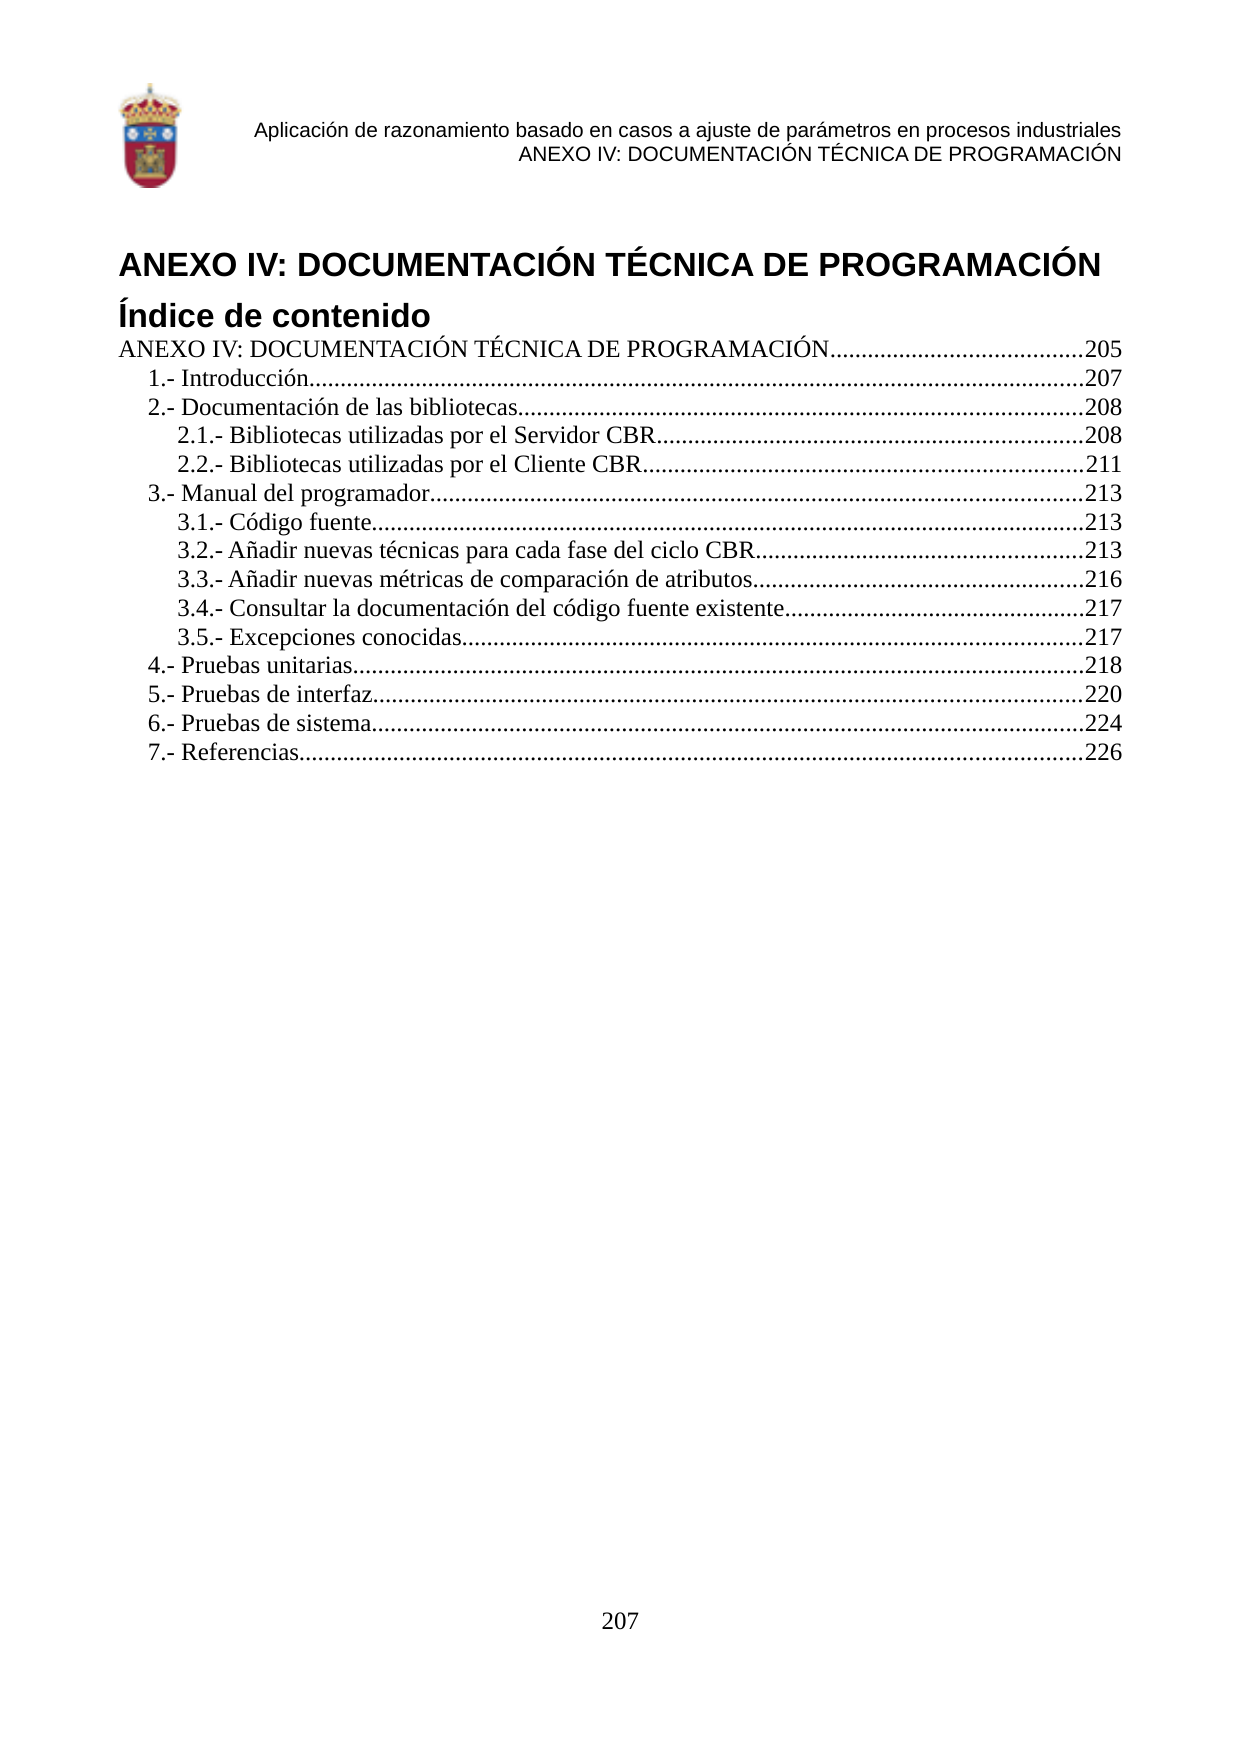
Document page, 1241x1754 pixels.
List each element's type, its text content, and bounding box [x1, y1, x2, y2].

picture [117, 83, 184, 188]
text 3.4.- Consultar la documentación del código fuente existente 217 [177, 593, 1122, 622]
text 2.- Documentación de las bibliotecas 208 [148, 392, 1122, 420]
text 6.- Pruebas de sistema 224 [148, 708, 1122, 737]
subtitle Índice de contenido [118, 296, 1122, 334]
subtitle ANEXO IV: DOCUMENTACIÓN TÉCNICA DE PROGRAMACIÓN [118, 244, 1122, 283]
text 5.- Pruebas de interfaz 220 [148, 679, 1122, 708]
text 3.2.- Añadir nuevas técnicas para cada fase del ciclo CBR 213 [177, 535, 1122, 564]
text 1.- Introducción 207 [148, 363, 1122, 392]
text 2.1.- Bibliotecas utilizadas por el Servidor CBR 208 [177, 420, 1122, 449]
text 7.- Referencias 226 [148, 737, 1122, 765]
text 3.- Manual del programador 213 [148, 478, 1122, 507]
text 3.1.- Código fuente 213 [177, 507, 1122, 535]
text 3.5.- Excepciones conocidas 217 [177, 622, 1122, 650]
text 4.- Pruebas unitarias 218 [148, 650, 1122, 679]
text 2.2.- Bibliotecas utilizadas por el Cliente CBR 211 [177, 449, 1122, 478]
text ANEXO IV: DOCUMENTACIÓN TÉCNICA DE PROGRAMACIÓN 205 [118, 334, 1122, 363]
text 3.3.- Añadir nuevas métricas de comparación de atributos 216 [177, 564, 1122, 593]
